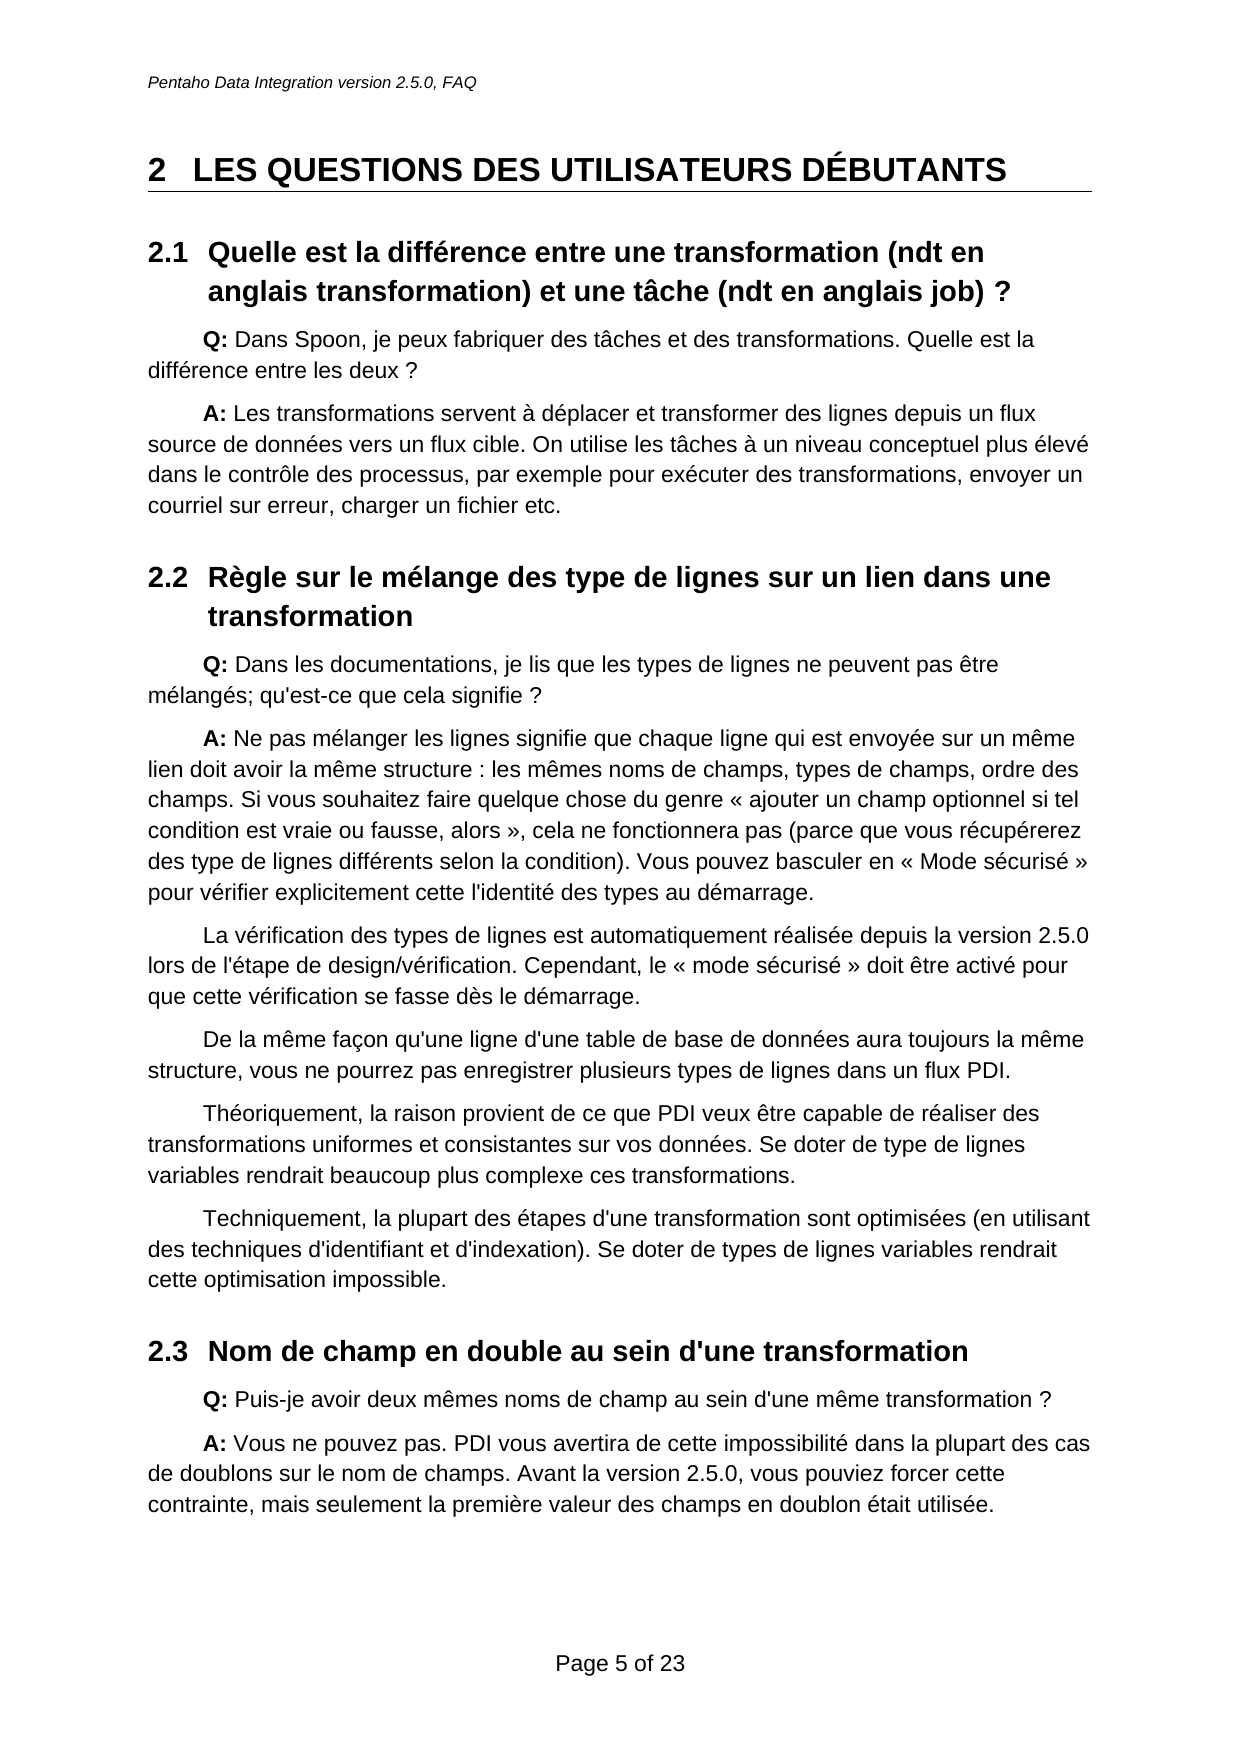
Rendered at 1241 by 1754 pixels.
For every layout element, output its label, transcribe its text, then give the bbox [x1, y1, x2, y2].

text Q: Puis-je avoir deux mêmes noms de champ au sein d'une même transformation ? [148, 1387, 1092, 1413]
text A: Vous ne pouvez pas. PDI vous avertira de cette impossibilité dans la plupart des cas de doublons sur le nom de champs. Avant la version 2.5.0, vous pouviez forcer cette contrainte, mais seulement la première valeur des champs en doublon était utilisée. [148, 1430, 1092, 1517]
text Techniquement, la plupart des étapes d'une transformation sont optimisées (en utilisant des techniques d'identifiant et d'indexation). Se doter de types de lignes variables rendrait cette optimisation impossible. [148, 1206, 1092, 1293]
subtitle Quelle est la différence entre une transformation (ndt en anglais transformation) et une tâche (ndt en anglais job) ? [148, 236, 1092, 308]
text Théoriquement, la raison provient de ce que PDI veux être capable de réaliser des transformations uniformes et consistantes sur vos données. Se doter de type de lignes variables rendrait beaucoup plus complexe ces transformations. [148, 1101, 1092, 1188]
text De la même façon qu'une ligne d'une table de base de données aura toujours la même structure, vous ne pourrez pas enregistrer plusieurs types de lignes dans un flux PDI. [148, 1027, 1092, 1083]
subtitle Les questions des utilisateurs débutants [148, 152, 1092, 191]
text A: Ne pas mélanger les lignes signifie que chaque ligne qui est envoyée sur un même lien doit avoir la même structure : les mêmes noms de champs, types de champs, ordre des champs. Si vous souhaitez faire quelque chose du genre « ajouter un champ optionnel si tel condition est vraie ou fausse, alors », cela ne fonctionnera pas (parce que vous récupérerez des type de lignes différents selon la condition). Vous pouvez basculer en « Mode sécurisé » pour vérifier explicitement cette l'identité des types au démarrage. [148, 726, 1092, 905]
text A: Les transformations servent à déplacer et transformer des lignes depuis un flux source de données vers un flux cible. On utilise les tâches à un niveau conceptuel plus élevé dans le contrôle des processus, par exemple pour exécuter des transformations, envoyer un courriel sur erreur, charger un fichier etc. [148, 401, 1092, 518]
text La vérification des types de lignes est automatiquement réalisée depuis la version 2.5.0 lors de l'étape de design/vérification. Cependant, le « mode sécurisé » doit être activé pour que cette vérification se fasse dès le démarrage. [148, 922, 1092, 1009]
subtitle Nom de champ en double au sein d'une transformation [148, 1335, 1092, 1368]
text Q: Dans Spoon, je peux fabriquer des tâches et des transformations. Quelle est la différence entre les deux ? [148, 327, 1092, 383]
subtitle Règle sur le mélange des type de lignes sur un lien dans une transformation [148, 561, 1092, 633]
text Q: Dans les documentations, je lis que les types de lignes ne peuvent pas être mélangés; qu'est-ce que cela signifie ? [148, 652, 1092, 708]
